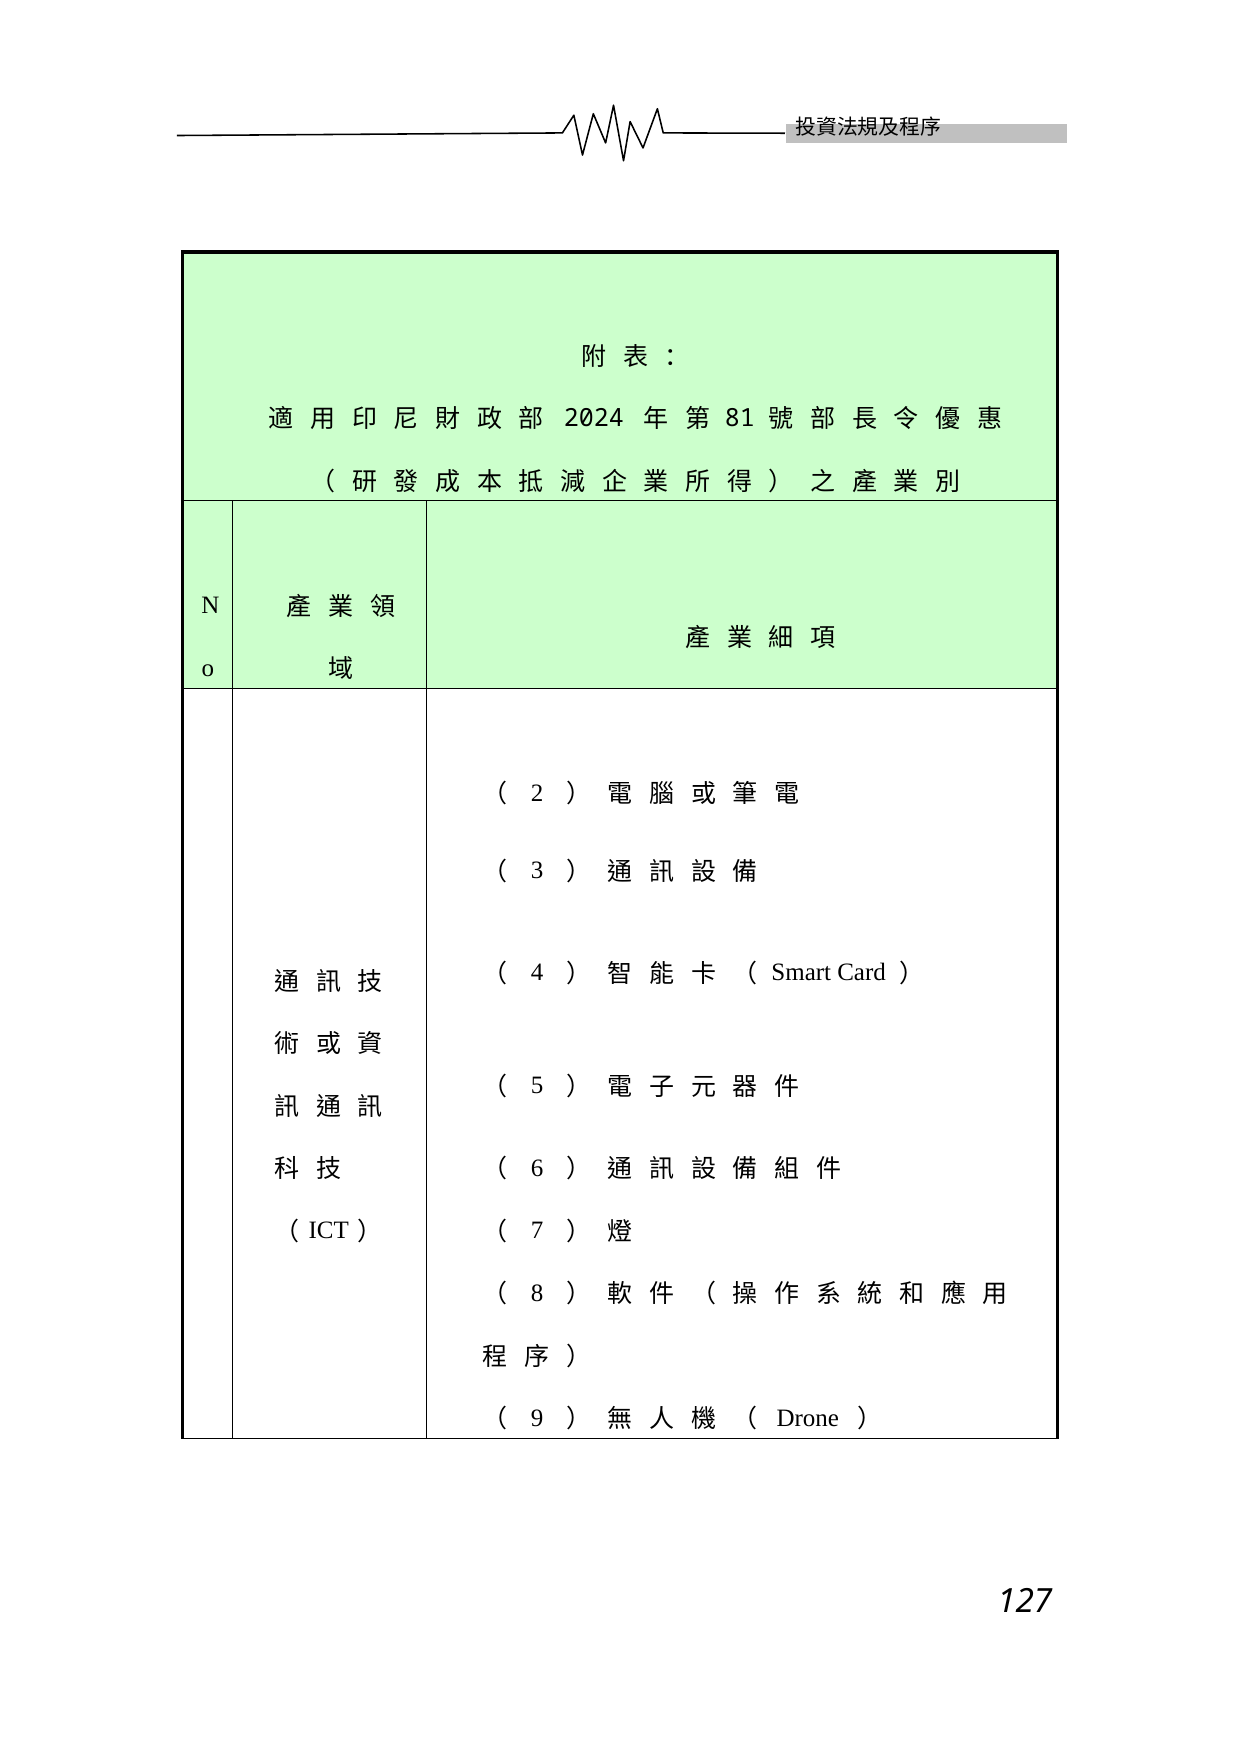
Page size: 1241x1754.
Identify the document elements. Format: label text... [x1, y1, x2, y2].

table_cell [184, 689, 232, 1438]
table_cell No [184, 501, 232, 688]
table_header 附表： 適用印尼財政部2024年第81號部長令優惠（研發成本抵減企業所得）之產業別 [184, 254, 1056, 500]
table_cell （2）電腦或筆電 （3）通訊設備 （4）智能卡（Smart Card） （5）電子元器件 （6）通訊設備組件 （7）燈 （8）軟件（操作系統和應用程序） （9）無人機（Drone） [427, 689, 1056, 1438]
table_cell 通訊技術或資訊通訊科技（ICT） [233, 689, 426, 1438]
table_cell 產業領域 [233, 501, 426, 688]
table_cell 產業細項 [427, 501, 1056, 688]
